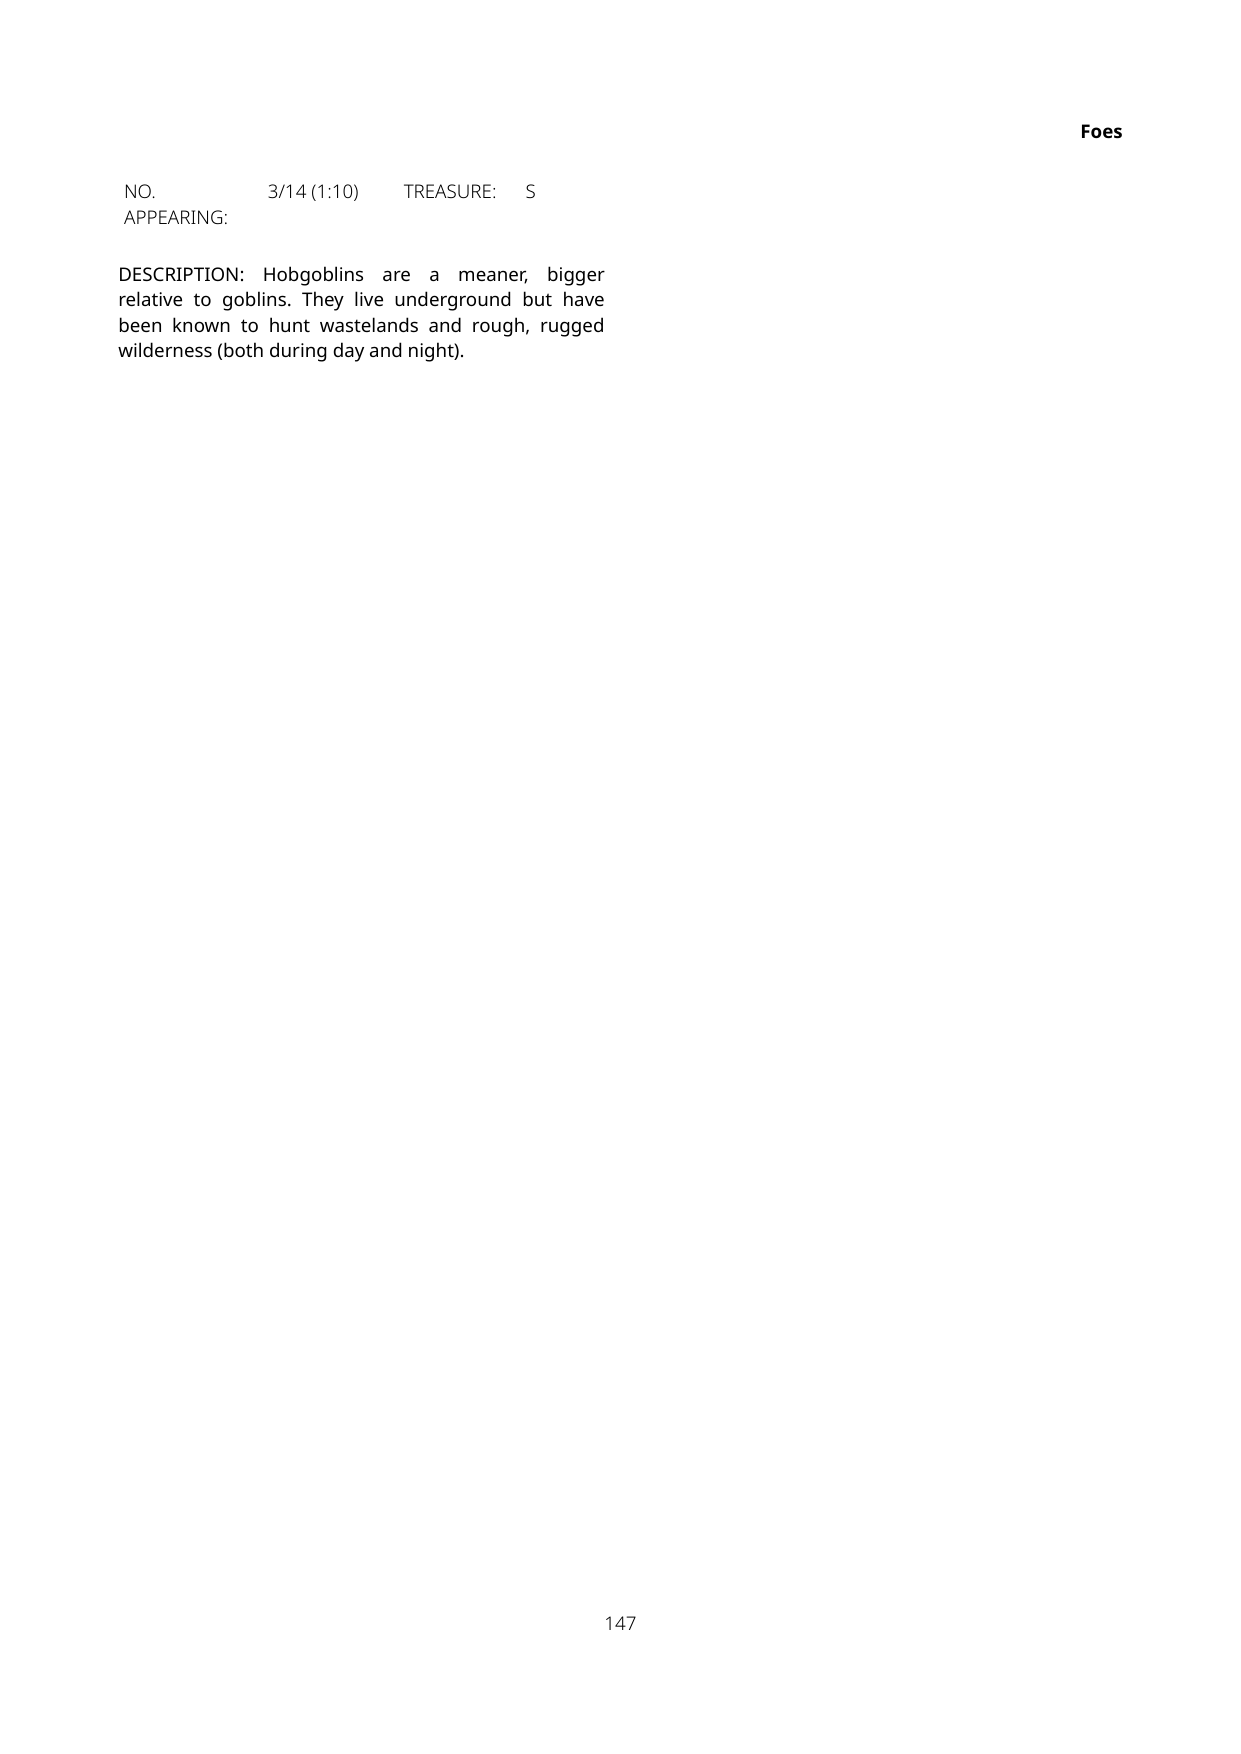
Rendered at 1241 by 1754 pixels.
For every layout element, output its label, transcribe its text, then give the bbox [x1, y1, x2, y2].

text DESCRIPTION: Hobgoblins are a meaner, bigger relative to goblins. They live underground but have been known to hunt wastelands and rough, rugged wilderness (both during day and night). [118, 236, 605, 363]
table_cell S [520, 173, 606, 236]
table_cell NO. APPEARING: [118, 173, 262, 236]
table_cell TREASURE: [398, 173, 520, 236]
table_cell 3/14 (1:10) [262, 173, 398, 236]
